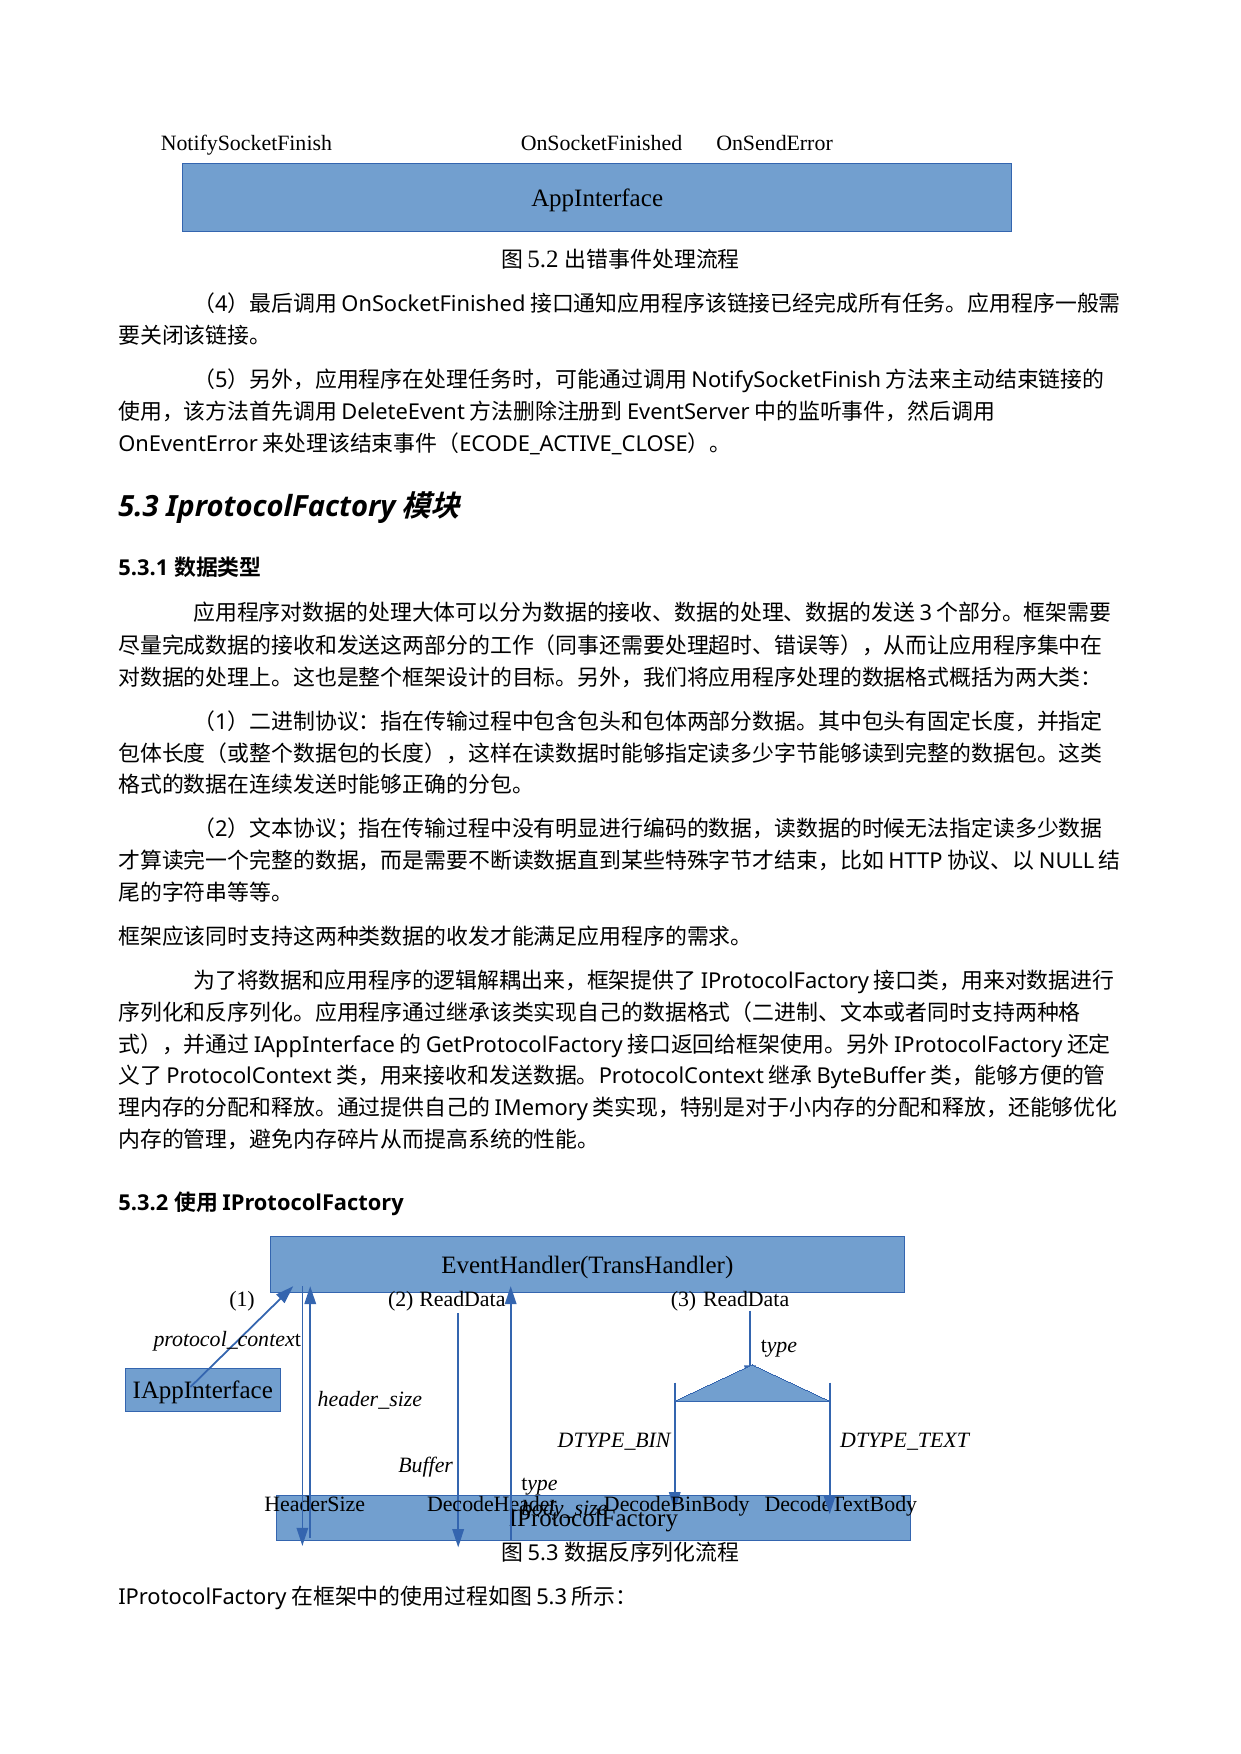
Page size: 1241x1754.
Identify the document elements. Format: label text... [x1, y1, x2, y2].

text IProtocolFactory在框架中的使用过程如图5.3所示： [118, 1579, 1122, 1611]
subtitle 5.3.1 数据类型 [118, 550, 1122, 581]
text （1）二进制协议：指在传输过程中包含包头和包体两部分数据。其中包头有固定长度，并指定包体长度（或整个数据包的长度），这样在读数据时能够指定读多少字节能够读到完整的数据包。这类格式的数据在连续发送时能够正确的分包。 [118, 704, 1122, 799]
subtitle 5.3.2 使用IProtocolFactory [118, 1179, 1122, 1218]
text 应用程序对数据的处理大体可以分为数据的接收、数据的处理、数据的发送3个部分。框架需要尽量完成数据的接收和发送这两部分的工作（同事还需要处理超时、错误等），从而让应用程序集中在对数据的处理上。这也是整个框架设计的目标。另外，我们将应用程序处理的数据格式概括为两大类： [118, 594, 1122, 691]
text （4）最后调用OnSocketFinished接口通知应用程序该链接已经完成所有任务。应用程序一般需要关闭该链接。 [118, 286, 1122, 349]
text 框架应该同时支持这两种类数据的收发才能满足应用程序的需求。 [118, 919, 1122, 951]
text （2）文本协议；指在传输过程中没有明显进行编码的数据，读数据的时候无法指定读多少数据才算读完一个完整的数据，而是需要不断读数据直到某些特殊字节才结束，比如HTTP协议、以NULL结尾的字符串等等。 [118, 811, 1122, 907]
text 为了将数据和应用程序的逻辑解耦出来，框架提供了IProtocolFactory接口类，用来对数据进行序列化和反序列化。应用程序通过继承该类实现自己的数据格式（二进制、文本或者同时支持两种格式），并通过IAppInterface的GetProtocolFactory接口返回给框架使用。另外IProtocolFactory还定义了ProtocolContext类，用来接收和发送数据。ProtocolContext继承ByteBuffer类，能够方便的管理内存的分配和释放。通过提供自己的IMemory类实现，特别是对于小内存的分配和释放，还能够优化内存的管理，避免内存碎片从而提高系统的性能。 [118, 963, 1122, 1154]
text （5）另外，应用程序在处理任务时，可能通过调用NotifySocketFinish方法来主动结束链接的使用，该方法首先调用DeleteEvent方法删除注册到EventServer中的监听事件，然后调用OnEventError来处理该结束事件（ECODE_ACTIVE_CLOSE）。 [118, 362, 1122, 457]
text 图5.2 出错事件处理流程 [118, 242, 1122, 273]
subtitle 5.3 IprotocolFactory模块 [118, 482, 1122, 525]
text 图5.3 数据反序列化流程 [118, 1535, 1122, 1566]
